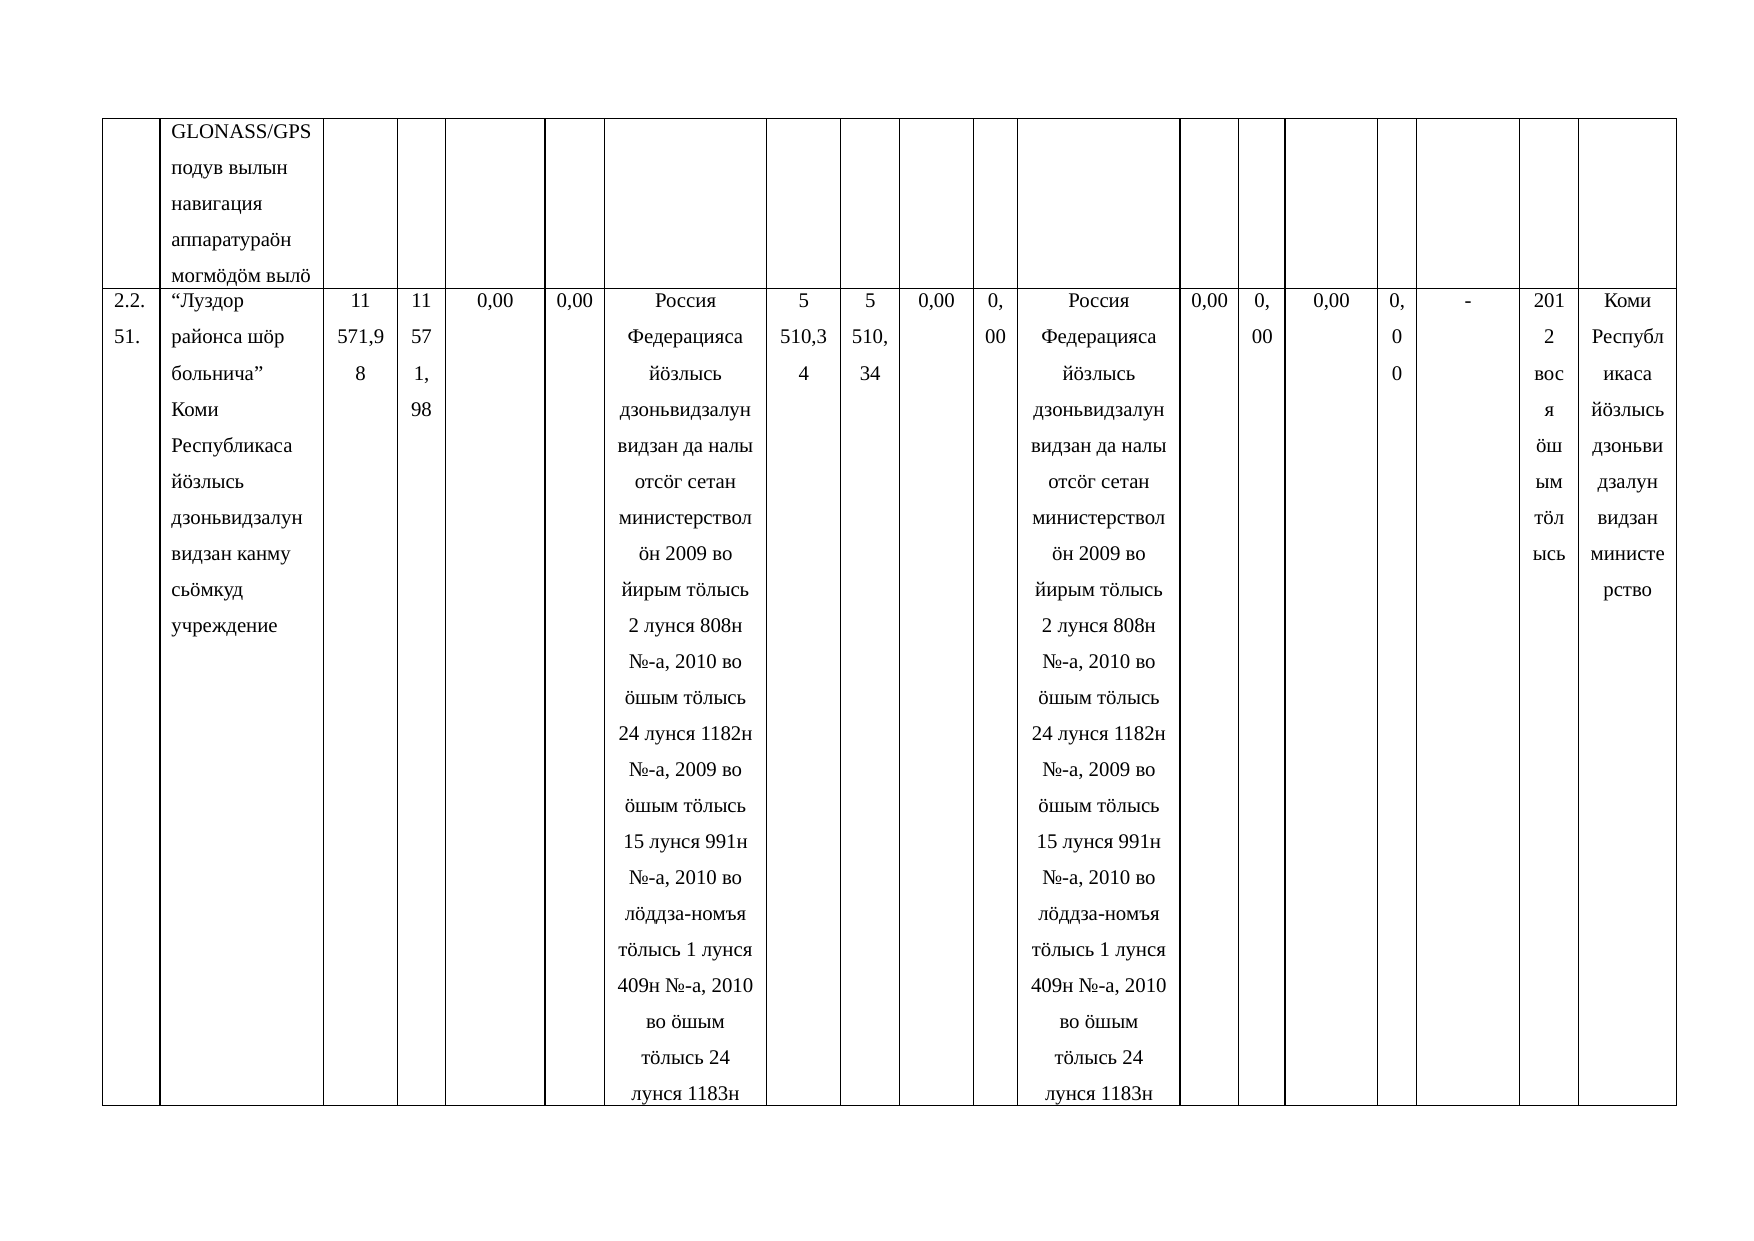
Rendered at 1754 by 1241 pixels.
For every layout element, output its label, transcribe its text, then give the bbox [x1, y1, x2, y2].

table_cell [1239, 119, 1284, 287]
table_cell [398, 119, 445, 287]
table_cell 0,00 [1181, 289, 1238, 1105]
table_cell GLONASS/GPS подув вылын навигация аппаратураӧн могмӧдӧм вылӧ [161, 119, 323, 287]
table_cell 0,00 [974, 289, 1017, 1105]
table_cell - [1417, 289, 1519, 1105]
table_cell 0,00 [1378, 289, 1416, 1105]
table_cell [974, 119, 1017, 287]
table_cell [103, 119, 159, 287]
table_cell “Луздор районса шӧр больнича” Коми Республикаса йӧзлысь дзоньвидзалун видзан канму сьӧмкуд учреждение [161, 289, 323, 1105]
table_cell [1378, 119, 1416, 287]
table_cell [1579, 119, 1676, 287]
table_cell - [1417, 119, 1519, 287]
table_cell [1181, 119, 1238, 287]
table_cell [546, 119, 604, 287]
table_cell 5 510,34 [841, 289, 899, 1105]
table_cell 0,00 [546, 289, 604, 1105]
table_cell 0,00 [1286, 289, 1377, 1105]
table_cell Коми Республикаса йӧзлысь дзоньвидзалун видзан министерство [1579, 289, 1676, 1105]
table_cell 0,00 [900, 289, 973, 1105]
table_cell [841, 119, 899, 287]
table_cell 2.2.51. [103, 289, 159, 1105]
table_cell [767, 119, 840, 287]
table_cell 2012 вося ӧшым тӧлысь [1520, 289, 1578, 1105]
table_cell 11 571,98 [324, 289, 397, 1105]
table_cell [324, 119, 397, 287]
table_cell - [605, 119, 766, 287]
table_cell [1520, 119, 1578, 287]
table_cell 5 510,34 [767, 289, 840, 1105]
table_cell Россия Федерацияса йӧзлысь дзоньвидзалун видзан да налы отсӧг сетан министерстволӧн 2009 во йирым тӧлысь 2 лунся 808н №-а, 2010 во ӧшым тӧлысь 24 лунся 1182н №-а, 2009 во ӧшым тӧлысь 15 лунся 991н №-а, 2010 во лӧддза-номъя тӧлысь 1 лунся 409н №-а, 2010 во ӧшым тӧлысь 24 лунся 1183н [1018, 289, 1179, 1105]
table_cell 0,00 [1239, 289, 1284, 1105]
table_cell Россия Федерацияса йӧзлысь дзоньвидзалун видзан да налы отсӧг сетан министерстволӧн 2009 во йирым тӧлысь 2 лунся 808н №-а, 2010 во ӧшым тӧлысь 24 лунся 1182н №-а, 2009 во ӧшым тӧлысь 15 лунся 991н №-а, 2010 во лӧддза-номъя тӧлысь 1 лунся 409н №-а, 2010 во ӧшым тӧлысь 24 лунся 1183н [605, 289, 766, 1105]
table_cell 0,00 [446, 289, 544, 1105]
table_cell [1286, 119, 1377, 287]
table_cell [1018, 119, 1179, 287]
table_cell [900, 119, 973, 287]
table_cell [446, 119, 544, 287]
table_cell 11 571,98 [398, 289, 445, 1105]
